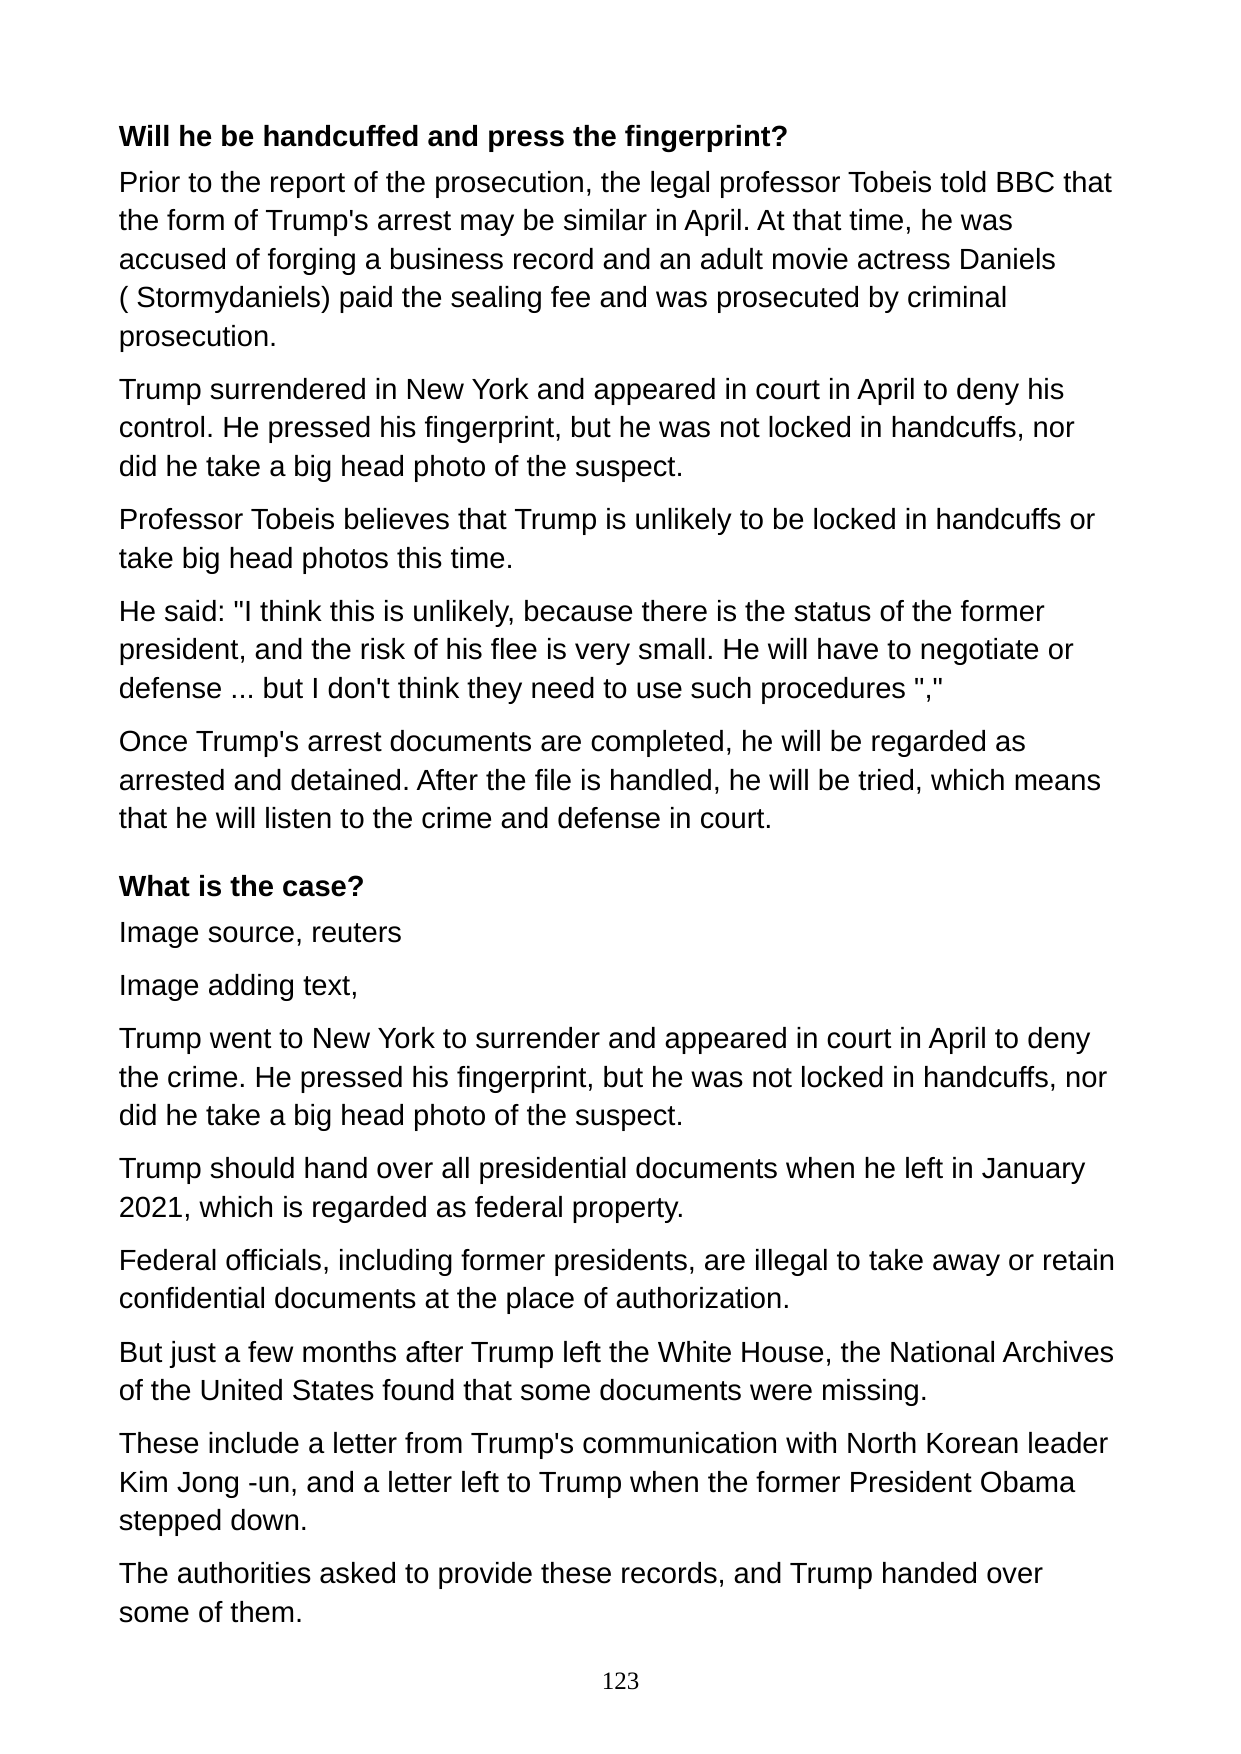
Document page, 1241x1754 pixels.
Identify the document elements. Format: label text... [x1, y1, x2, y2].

text Image adding text, [118, 968, 1122, 1001]
text Prior to the report of the prosecution, the legal professor Tobeis told BBC that the form of Trump's arrest may be similar in April. At that time, he was accused of forging a business record and an adult movie actress Daniels ( Stormydaniels) paid the sealing fee and was prosecuted by criminal prosecution. [118, 164, 1122, 352]
text Trump should hand over all presidential documents when he left in January 2021, which is regarded as federal property. [118, 1151, 1122, 1223]
text These include a letter from Trump's communication with North Korean leader Kim Jong -un, and a letter left to Trump when the former President Obama stepped down. [118, 1426, 1122, 1537]
text But just a few months after Trump left the White House, the National Archives of the United States found that some documents were missing. [118, 1334, 1122, 1407]
text Trump went to New York to surrender and appeared in court in April to deny the crime. He pressed his fingerprint, but he was not locked in handcuffs, nor did he take a big head photo of the suspect. [118, 1021, 1122, 1132]
text Federal officials, including former presidents, are illegal to take away or retain confidential documents at the place of authorization. [118, 1243, 1122, 1315]
text Once Trump's arrest documents are completed, he will be regarded as arrested and detained. After the file is handled, he will be tried, which means that he will listen to the crime and defense in court. [118, 724, 1122, 834]
text He said: "I think this is unlikely, because there is the status of the former president, and the risk of his flee is very small. He will have to negotiate or defense ... but I don't think they need to use such procedures "," [118, 594, 1122, 704]
text The authorities asked to provide these records, and Trump handed over some of them. [118, 1556, 1122, 1628]
text Professor Tobeis believes that Trump is unlikely to be locked in handcuffs or take big head photos this time. [118, 502, 1122, 574]
subtitle What is the case? [118, 869, 1122, 902]
subtitle Will he be handcuffed and press the fingerprint? [118, 118, 1122, 152]
text Image source, reuters [118, 915, 1122, 948]
text Trump surrendered in New York and appeared in court in April to deny his control. He pressed his fingerprint, but he was not locked in handcuffs, nor did he take a big head photo of the suspect. [118, 372, 1122, 482]
